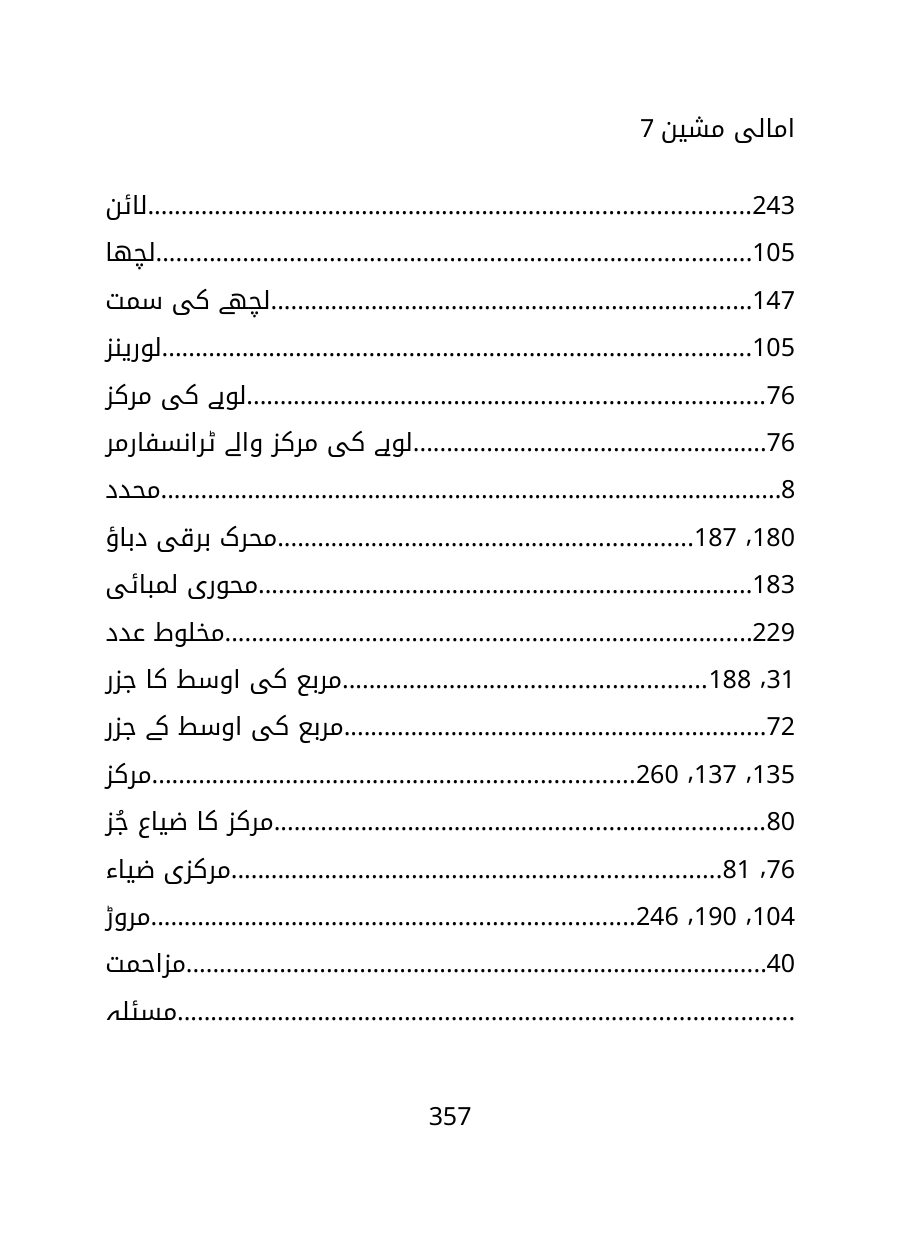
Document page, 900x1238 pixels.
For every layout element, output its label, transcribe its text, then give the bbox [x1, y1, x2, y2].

text لائن 243 [105, 182, 795, 230]
text محوری لمبائی 183 [105, 562, 795, 609]
text لچھا 105 [105, 230, 795, 277]
text لورینز 105 [105, 324, 795, 372]
text مخلوط عدد 229 [105, 609, 795, 656]
text مربع کی اوسط کا جزر 31, 188 [105, 656, 795, 704]
text محدد 8 [105, 467, 795, 514]
text لوہے کی مرکز والے ٹرانسفارمر 76 [105, 419, 795, 467]
text مرکز کا ضیاع جُز 80 [105, 798, 795, 846]
text مربع کی اوسط کے جزر 72 [105, 704, 795, 751]
text مزاحمت 40 [105, 941, 795, 988]
text مسئلہ [105, 988, 795, 1036]
text لوہے کی مرکز 76 [105, 372, 795, 419]
text مروڑ 104, 190, 246 [105, 893, 795, 941]
text مرکز 135, 137, 260 [105, 751, 795, 798]
text مرکزی ضیاء 76, 81 [105, 846, 795, 893]
text محرک برقی دباؤ 180, 187 [105, 514, 795, 562]
text لچھے کی سمت 147 [105, 277, 795, 324]
